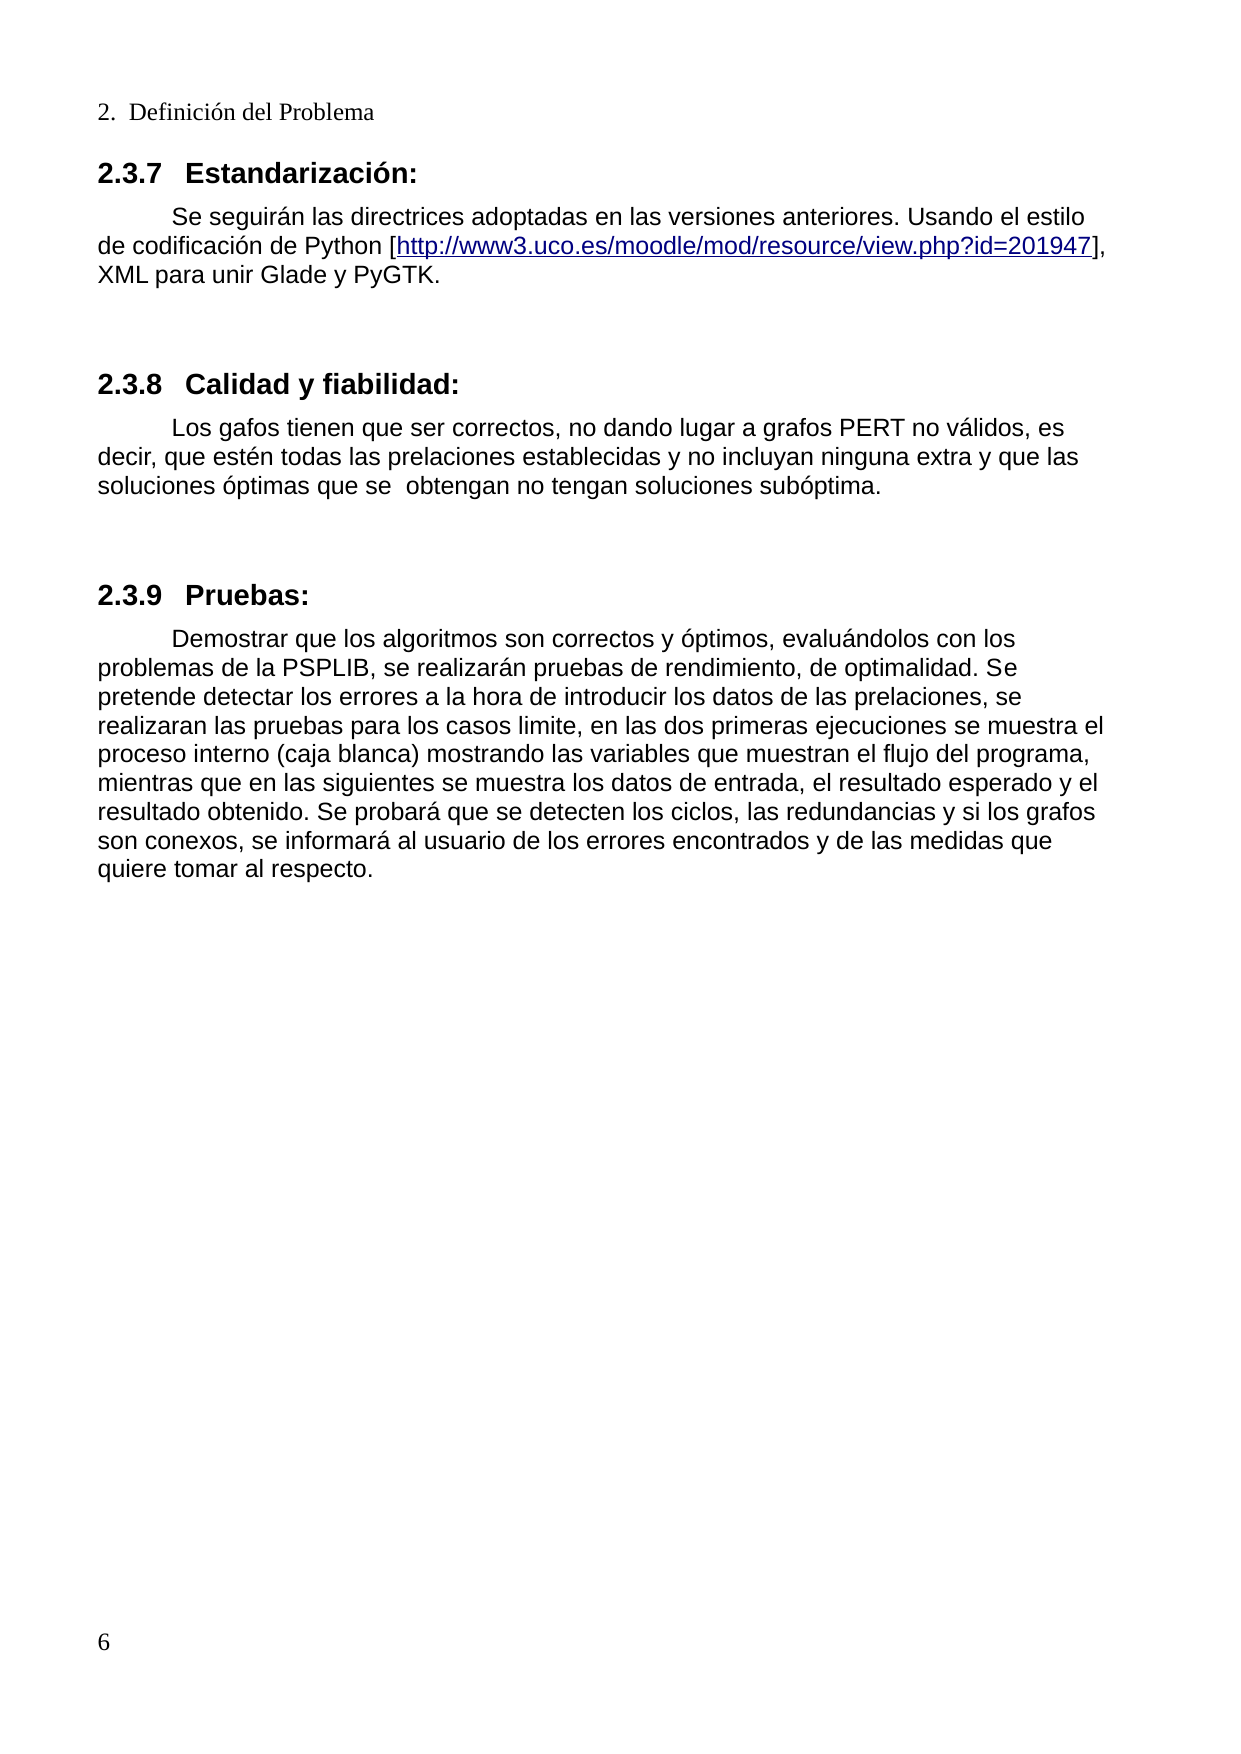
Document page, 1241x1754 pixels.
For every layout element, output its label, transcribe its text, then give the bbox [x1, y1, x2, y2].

subtitle Pruebas: [97, 578, 1113, 612]
subtitle Estandarización: [97, 156, 1113, 190]
subtitle Calidad y fiabilidad: [97, 367, 1113, 401]
text Demostrar que los algoritmos son correctos y óptimos, evaluándolos con los problemas de la PSPLIB, se realizarán pruebas de rendimiento, de optimalidad. Se pretende detectar los errores a la hora de introducir los datos de las prelaciones, se realizaran las pruebas para los casos limite, en las dos primeras ejecuciones se muestra el proceso interno (caja blanca) mostrando las variables que muestran el flujo del programa, mientras que en las siguientes se muestra los datos de entrada, el resultado esperado y el resultado obtenido. Se probará que se detecten los ciclos, las redundancias y si los grafos son conexos, se informará al usuario de los errores encontrados y de las medidas que quiere tomar al respecto. [97, 624, 1113, 883]
text Los gafos tienen que ser correctos, no dando lugar a grafos PERT no válidos, es decir, que estén todas las prelaciones establecidas y no incluyan ninguna extra y que las soluciones óptimas que se obtengan no tengan soluciones subóptima. [97, 413, 1113, 499]
text Se seguirán las directrices adoptadas en las versiones anteriores. Usando el estilo de codificación de Python [http://www3.uco.es/moodle/mod/resource/view.php?id=201947], XML para unir Glade y PyGTK. [97, 202, 1113, 288]
